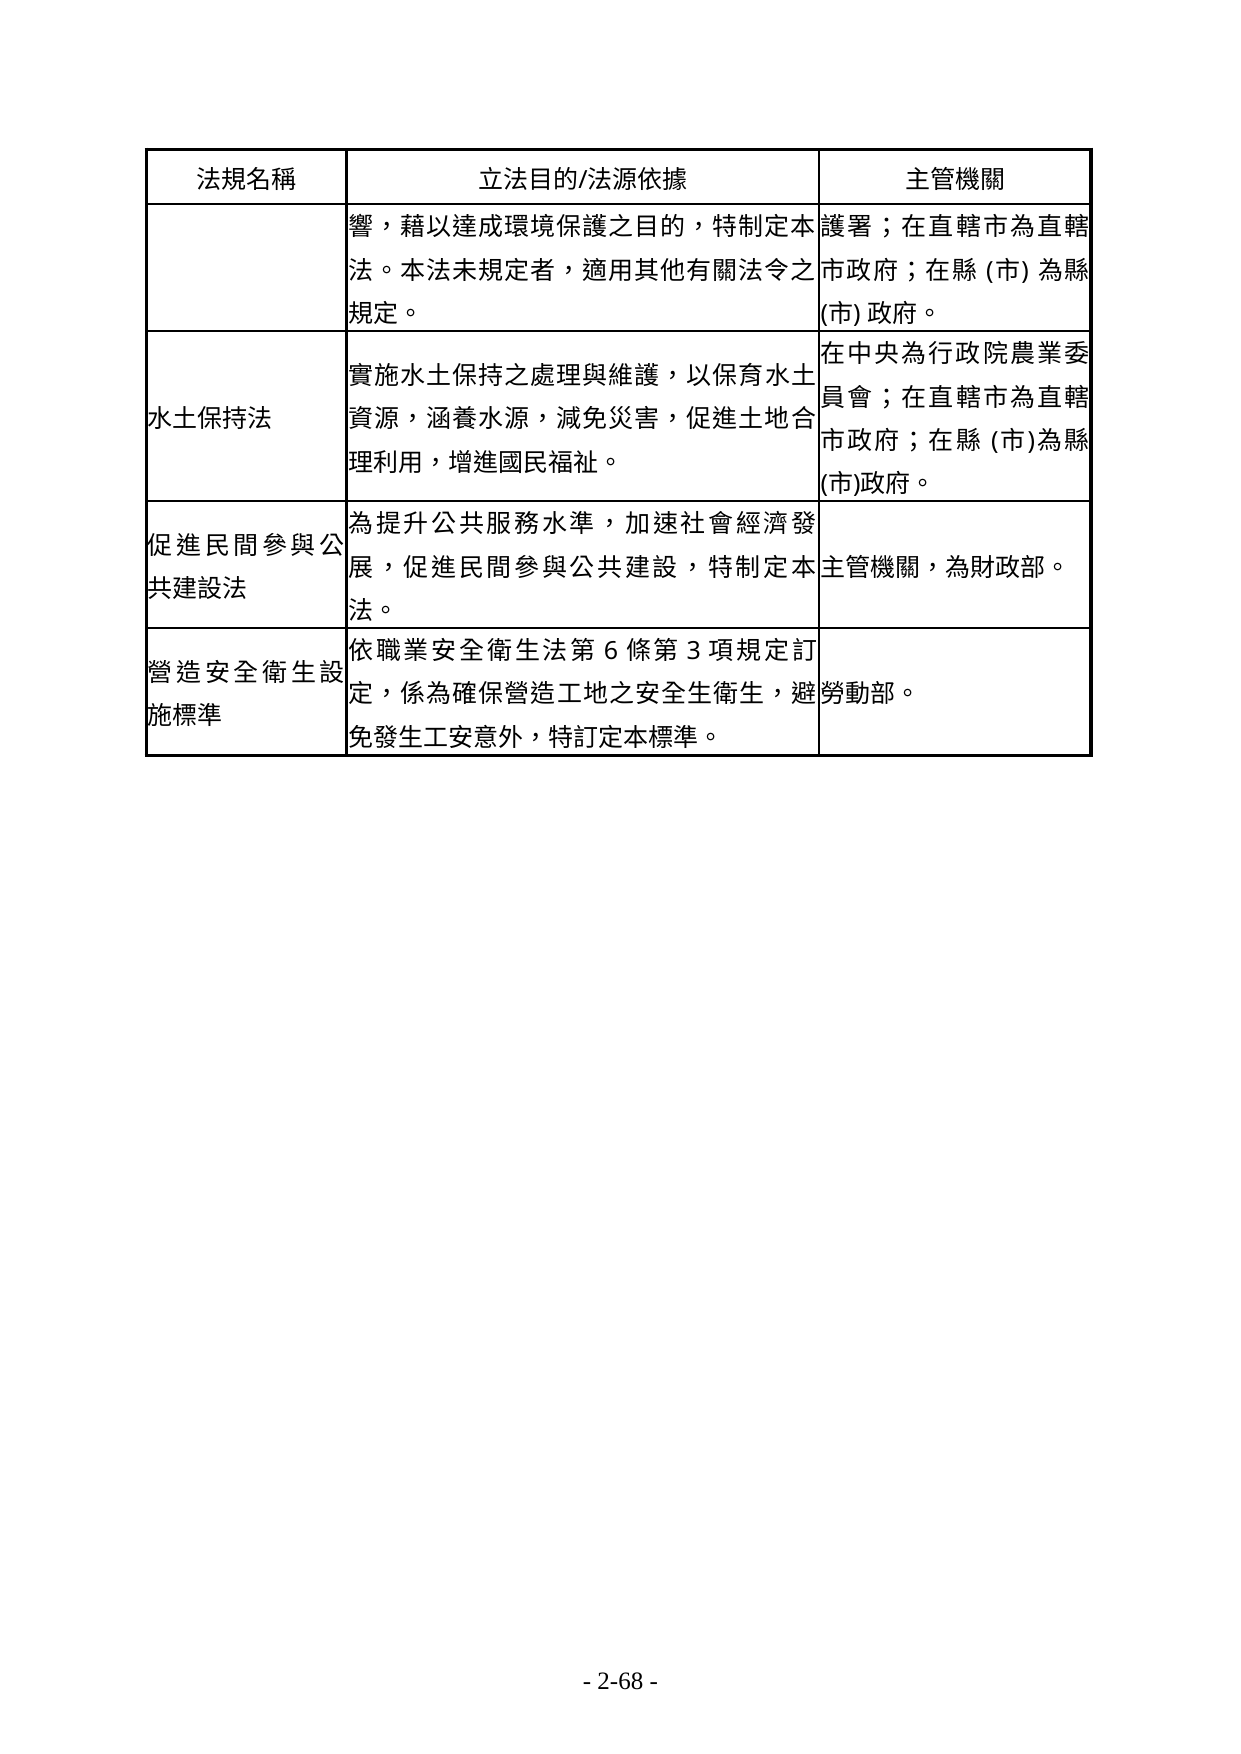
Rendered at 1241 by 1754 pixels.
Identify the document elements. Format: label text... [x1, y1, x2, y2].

table_cell 實施水土保持之處理與維護，以保育水土資源，涵養水源，減免災害，促進土地合理利用，增進國民福祉。 [348, 332, 818, 500]
table_cell 主管機關，為財政部。 [820, 502, 1089, 627]
table_cell 響，藉以達成環境保護之目的，特制定本法。本法未規定者，適用其他有關法令之規定。 [348, 205, 818, 330]
table_header 法規名稱 [148, 151, 345, 203]
table_header 立法目的/法源依據 [348, 151, 818, 203]
table_cell 水土保持法 [148, 332, 345, 500]
table_cell 為提升公共服務水準，加速社會經濟發展，促進民間參與公共建設，特制定本法。 [348, 502, 818, 627]
table_cell 勞動部。 [820, 629, 1089, 754]
table_cell 促進民間參與公共建設法 [148, 502, 345, 627]
table_cell [148, 205, 345, 330]
table_header 主管機關 [820, 151, 1089, 203]
table_cell 依職業安全衛生法第6條第3項規定訂定，係為確保營造工地之安全生衛生，避免發生工安意外，特訂定本標準。 [348, 629, 818, 754]
table_cell 營造安全衛生設施標準 [148, 629, 345, 754]
table_cell 在中央為行政院農業委員會；在直轄市為直轄市政府；在縣 (市)為縣(市)政府。 [820, 332, 1089, 500]
table_cell 護署；在直轄市為直轄市政府；在縣 (市) 為縣 (市) 政府。 [820, 205, 1089, 330]
